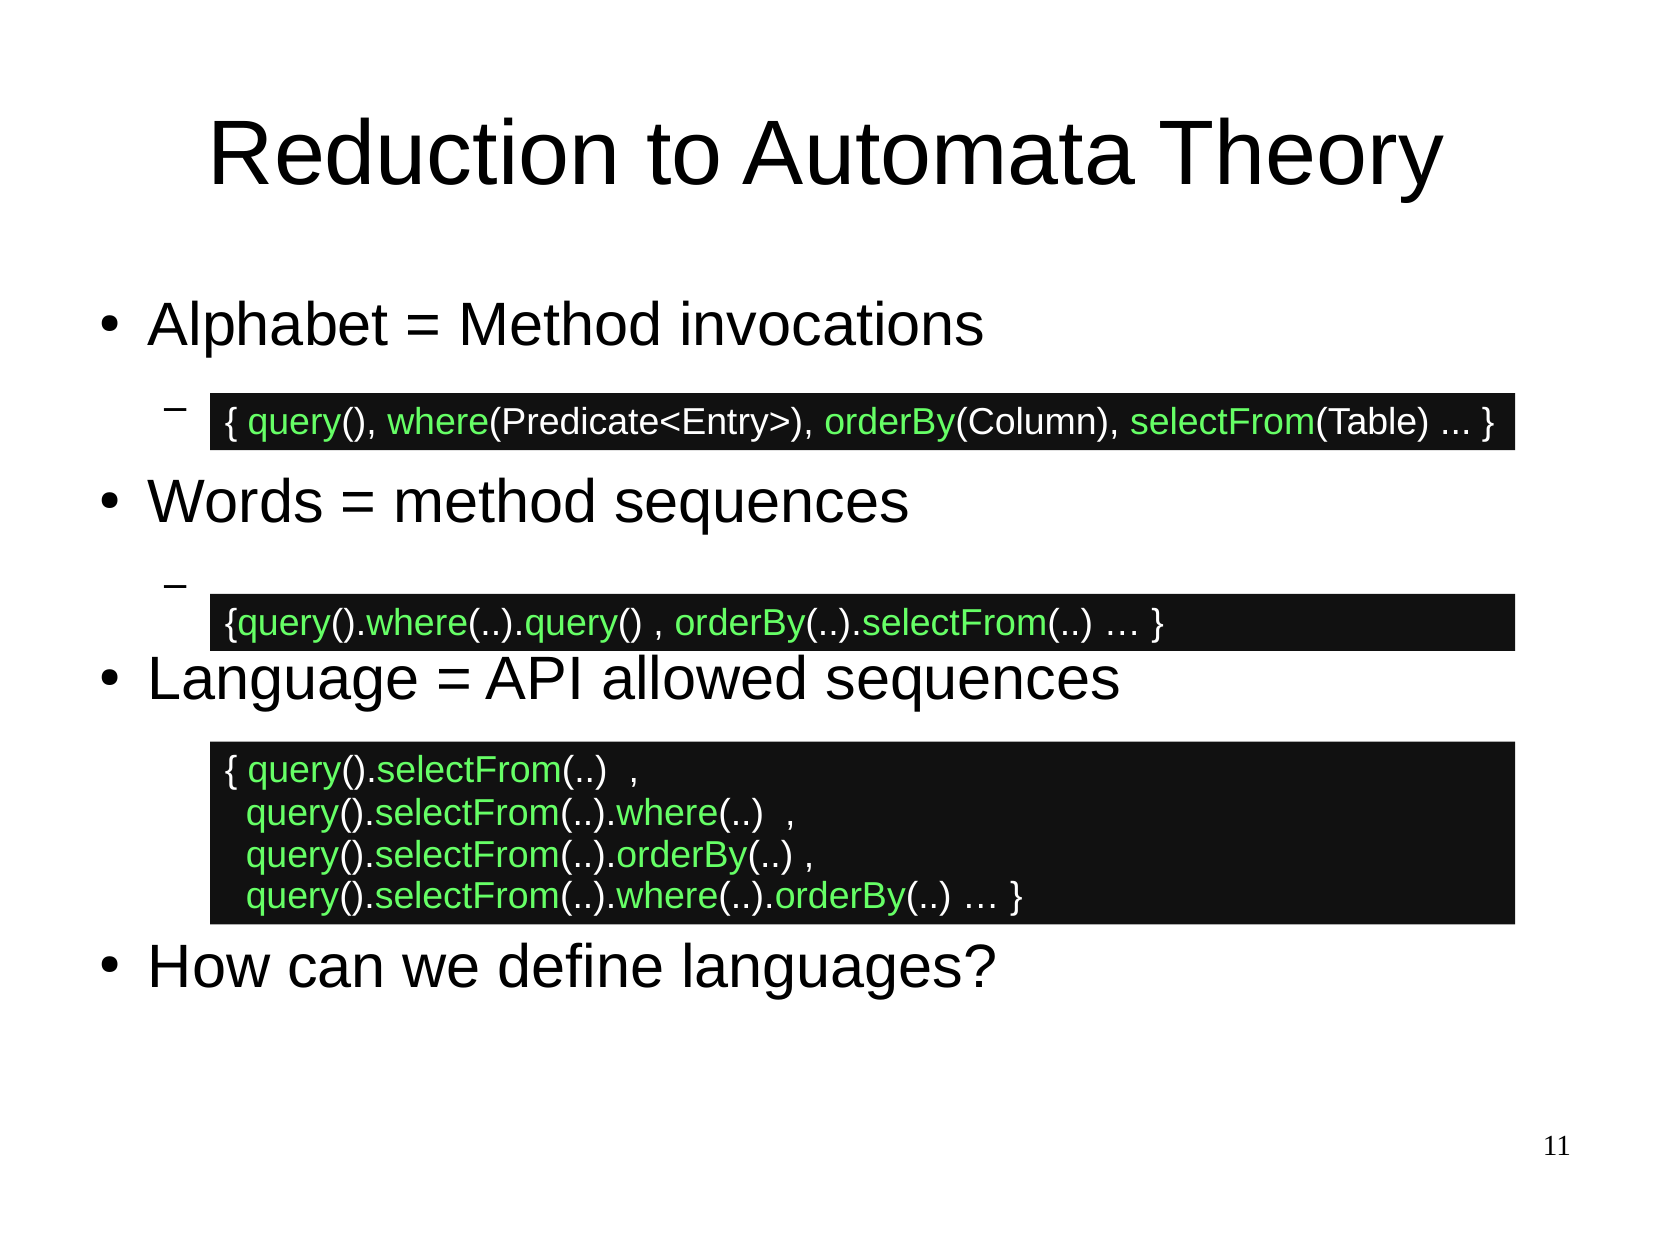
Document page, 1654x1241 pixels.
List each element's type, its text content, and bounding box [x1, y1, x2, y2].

text_box { query().selectFrom(..) , query().selectFrom(..).where(..) , query().selectFrom(..).orderBy(..) , query().selectFrom(..).where(..).orderBy(..) … } [210, 741, 1516, 925]
text_box {query().where(..).query() , orderBy(..).selectFrom(..) … } [210, 593, 1516, 651]
text_box { query(), where(Predicate<Entry>), orderBy(Column), selectFrom(Table) ... } [210, 393, 1516, 451]
list Alphabet = Method invocations Words = method sequences Language = API allowed sequences How can we define languages? [82, 290, 1571, 1010]
title Reduction to Automata Theory [82, 49, 1571, 257]
